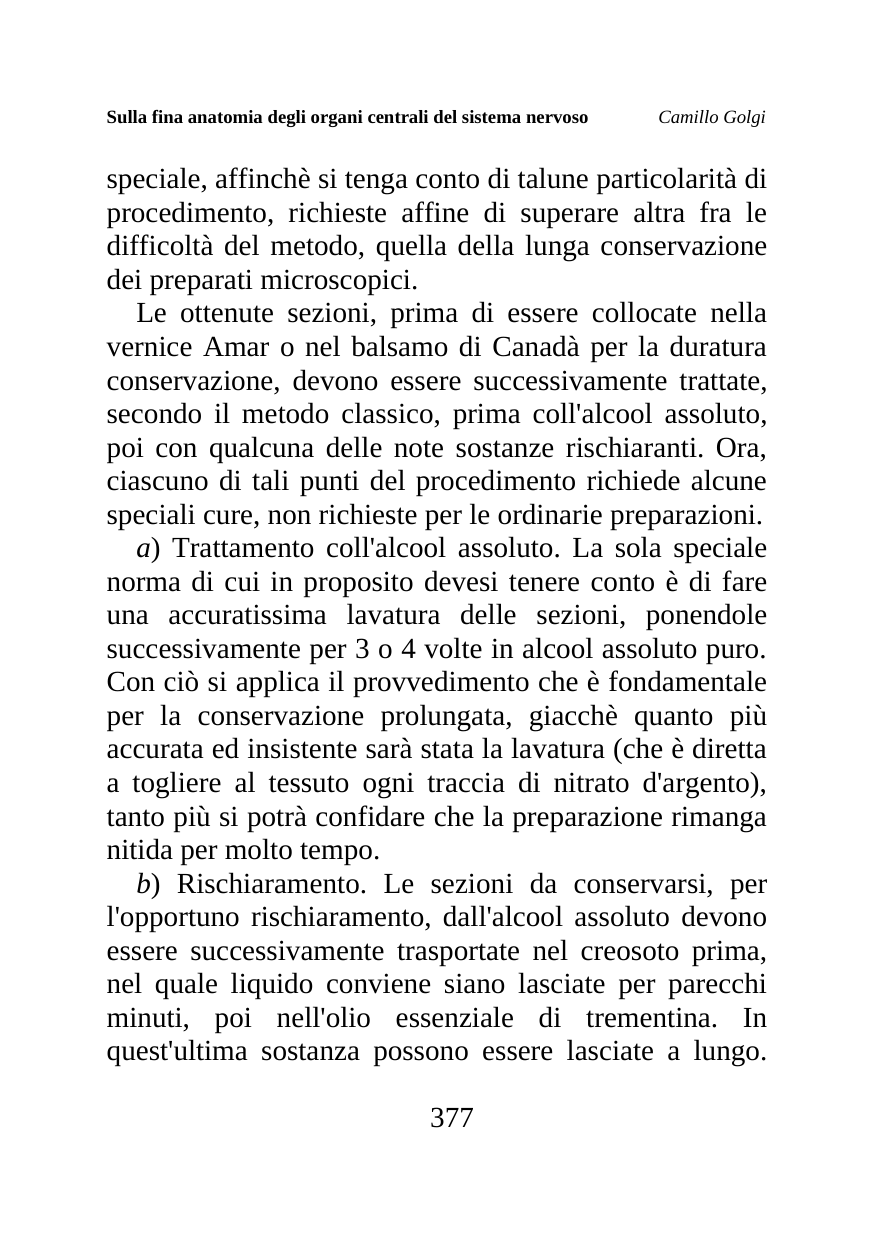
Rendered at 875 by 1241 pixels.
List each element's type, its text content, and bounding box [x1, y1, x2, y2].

text speciale, affinchè si tenga conto di talune particolarità di procedimento, richieste affine di superare altra fra le difficoltà del metodo, quella della lunga conservazione dei preparati microscopici. [106, 161, 768, 296]
text b) Rischiaramento. Le sezioni da conservarsi, per l'opportuno rischiaramento, dall'alcool assoluto devono essere successivamente trasportate nel creosoto prima, nel quale liquido conviene siano lasciate per parecchi minuti, poi nell'olio essenziale di trementina. In quest'ultima sostanza possono essere lasciate a lungo. [106, 866, 768, 1067]
text Le ottenute sezioni, prima di essere collocate nella vernice Amar o nel balsamo di Canadà per la duratura conservazione, devono essere successivamente trattate, secondo il metodo classico, prima coll'alcool assoluto, poi con qualcuna delle note sostanze rischiaranti. Ora, ciascuno di tali punti del procedimento richiede alcune speciali cure, non richieste per le ordinarie preparazioni. [106, 296, 768, 530]
text a) Trattamento coll'alcool assoluto. La sola speciale norma di cui in proposito devesi tenere conto è di fare una accuratissima lavatura delle sezioni, ponendole successivamente per 3 o 4 volte in alcool assoluto puro. Con ciò si applica il provvedimento che è fondamentale per la conservazione prolungata, giacchè quanto più accurata ed insistente sarà stata la lavatura (che è diretta a togliere al tessuto ogni traccia di nitrato d'argento), tanto più si potrà confidare che la preparazione rimanga nitida per molto tempo. [106, 530, 768, 866]
